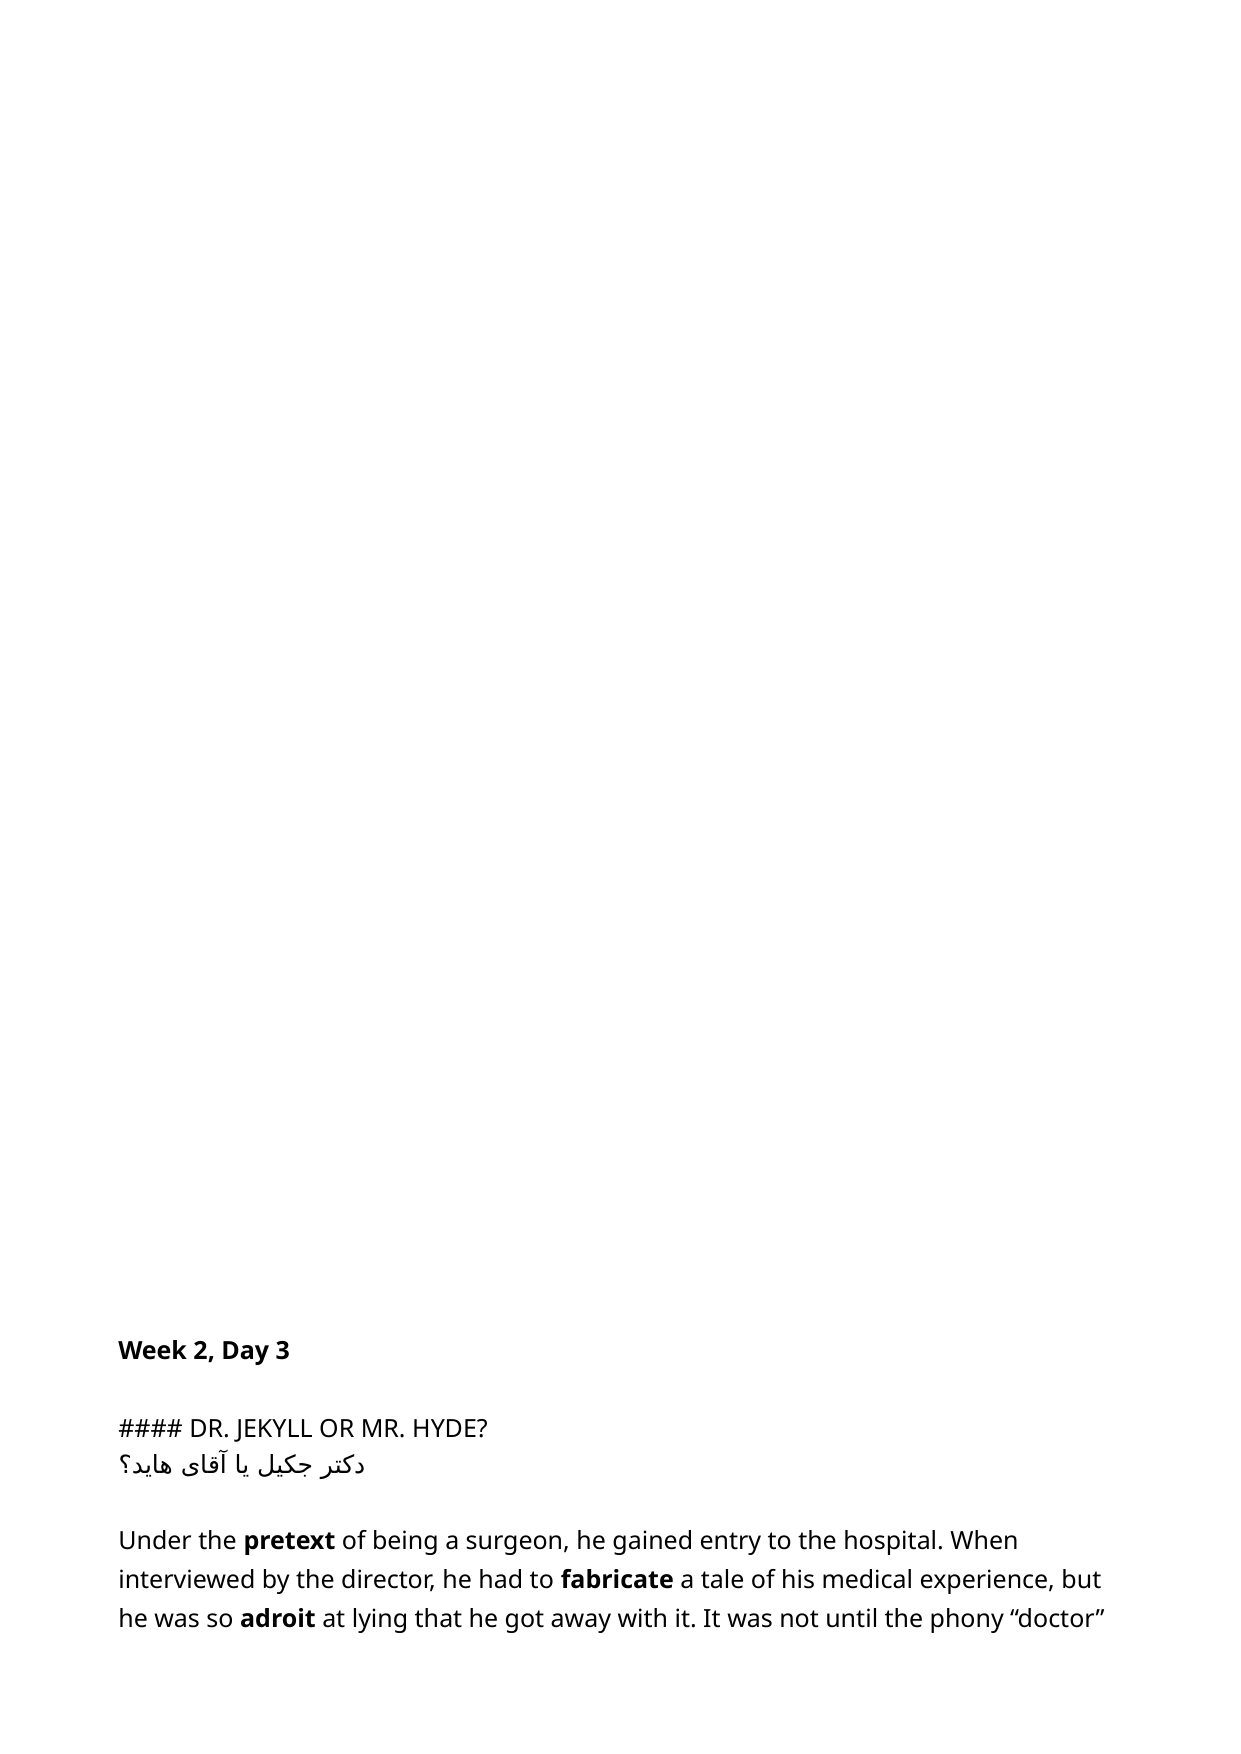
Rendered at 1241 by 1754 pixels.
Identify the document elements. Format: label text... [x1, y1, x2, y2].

text Week 2, Day 3 [118, 1332, 1122, 1366]
text Under the pretext of being a surgeon, he gained entry to the hospital. When interviewed by the director, he had to fabricate a tale of his medical experience, but he was so adroit at lying that he got away with it. It was not until the phony “doctor” [118, 1522, 1122, 1635]
text دکتر جکیل یا آقای هاید؟ [118, 1450, 1122, 1479]
text #### DR. JEKYLL OR MR. HYDE? [118, 1411, 1122, 1445]
